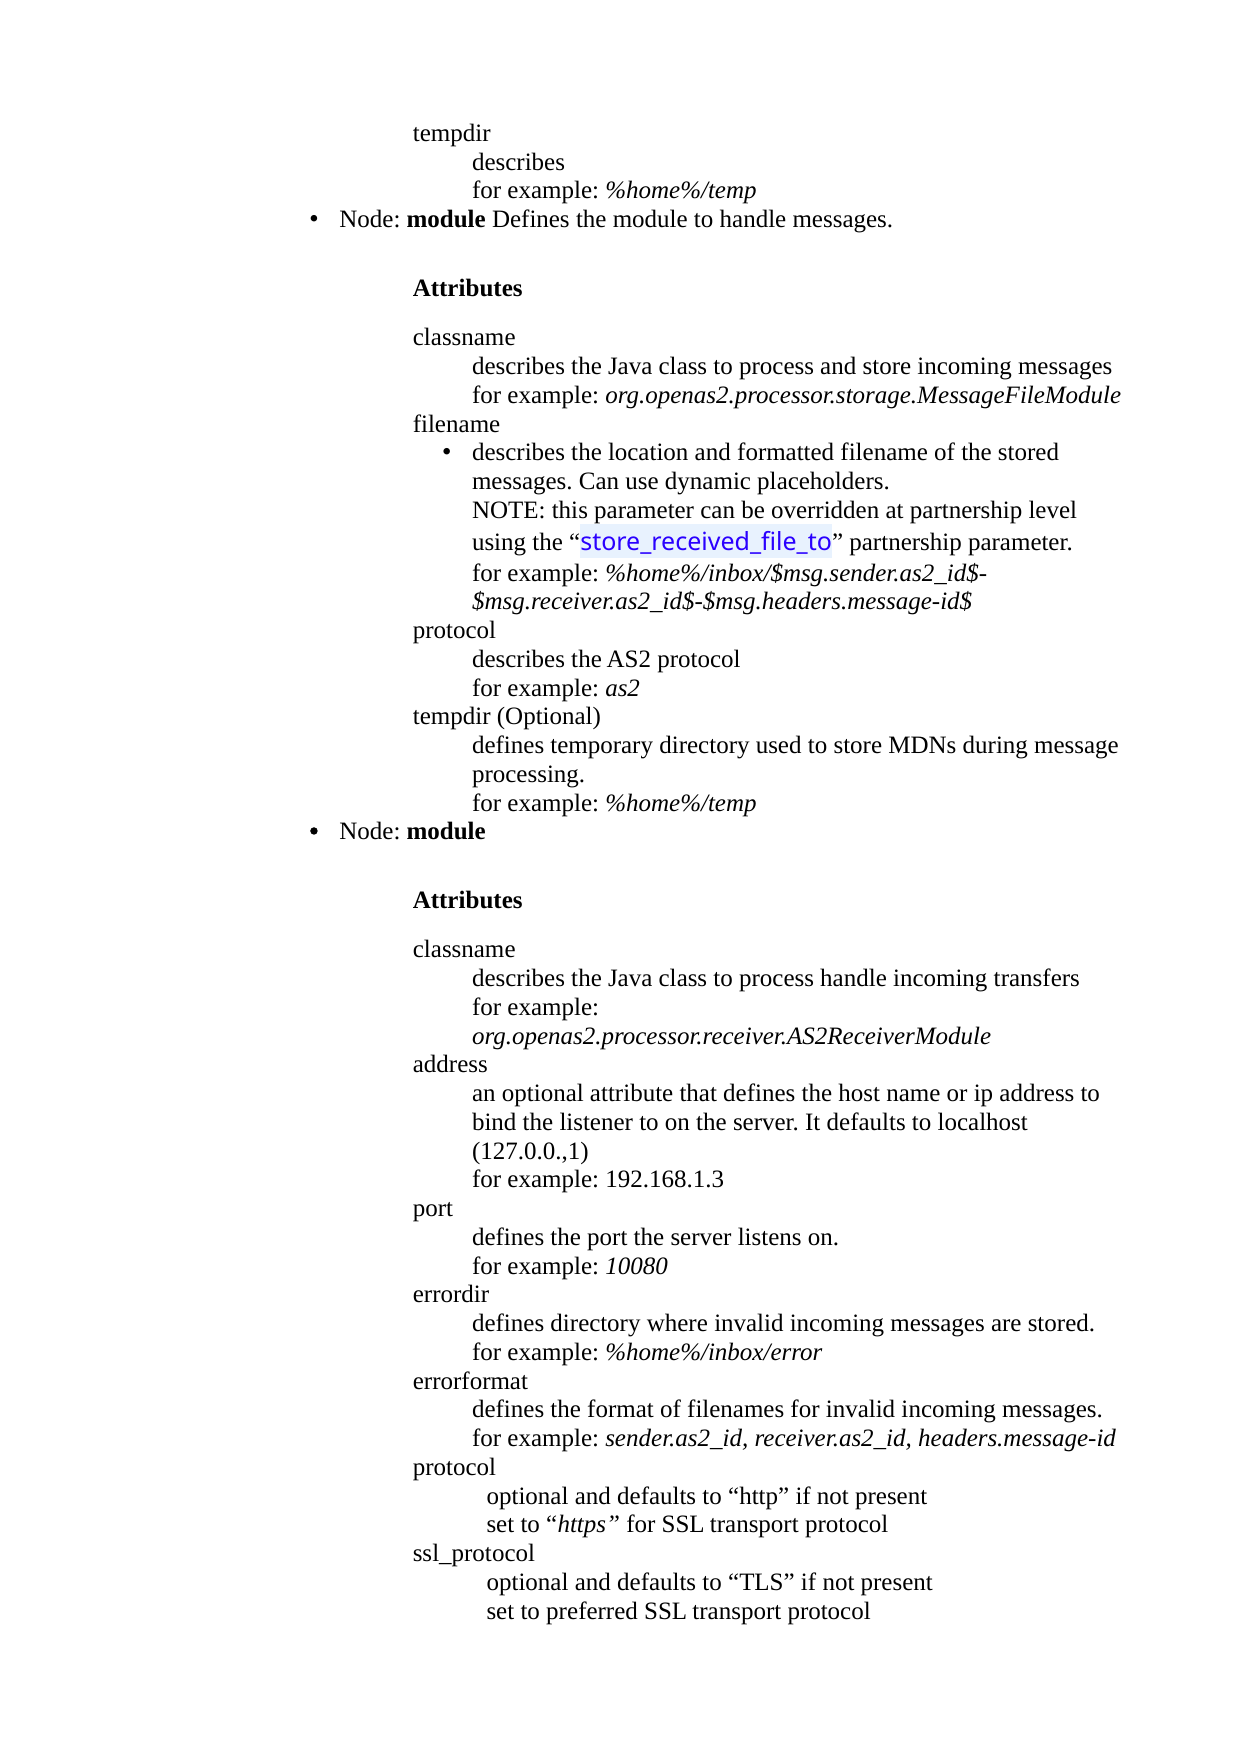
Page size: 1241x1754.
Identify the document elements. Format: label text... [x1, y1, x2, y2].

list Attributes [383, 851, 1122, 914]
list describes the AS2 protocol for example: as2 [442, 644, 1122, 701]
subtitle address [383, 1049, 1122, 1078]
list describes the Java class to process and store incoming messages for example: org.openas2.processor.storage.MessageFileModule [442, 351, 1122, 409]
list Node: module [309, 816, 1122, 845]
list Attributes [383, 239, 1122, 302]
list an optional attribute that defines the host name or ip address to bind the listener to on the server. It defaults to localhost (127.0.0.,1) for example: 192.168.1.3 [442, 1078, 1122, 1193]
list Node: module Defines the module to handle messages. [309, 204, 1122, 233]
list describes for example: %home%/temp [442, 147, 1122, 204]
subtitle classname [383, 934, 1122, 963]
subtitle optional and defaults to “TLS” if not present [457, 1567, 1122, 1596]
subtitle filename [383, 409, 1122, 437]
list describes the location and formatted filename of the stored messages. Can use dynamic placeholders. NOTE: this parameter can be overridden at partnership level using the “store_received_file_to” partnership parameter. for example: %home%/inbox/$msg.sender.as2_id$-$msg.receiver.as2_id$-$msg.headers.message-id$ [442, 437, 1122, 615]
list defines the format of filenames for invalid incoming messages. for example: sender.as2_id, receiver.as2_id, headers.message-id [442, 1394, 1122, 1452]
list set to “https” for SSL transport protocol [457, 1509, 1122, 1538]
list describes the Java class to process handle incoming transfers for example: org.openas2.processor.receiver.AS2ReceiverModule [442, 963, 1122, 1049]
subtitle errordir [383, 1279, 1122, 1308]
subtitle optional and defaults to “http” if not present [457, 1481, 1122, 1509]
subtitle classname [383, 322, 1122, 351]
subtitle tempdir (Optional) [383, 701, 1122, 730]
list defines the port the server listens on. for example: 10080 [442, 1222, 1122, 1279]
subtitle errorformat [383, 1366, 1122, 1394]
subtitle protocol [383, 1452, 1122, 1481]
list defines directory where invalid incoming messages are stored. for example: %home%/inbox/error [442, 1308, 1122, 1366]
subtitle port [383, 1193, 1122, 1222]
list set to preferred SSL transport protocol [457, 1596, 1122, 1624]
list defines temporary directory used to store MDNs during message processing. for example: %home%/temp [442, 730, 1122, 816]
subtitle protocol [383, 615, 1122, 644]
subtitle ssl_protocol [383, 1538, 1122, 1567]
subtitle tempdir [383, 118, 1122, 147]
